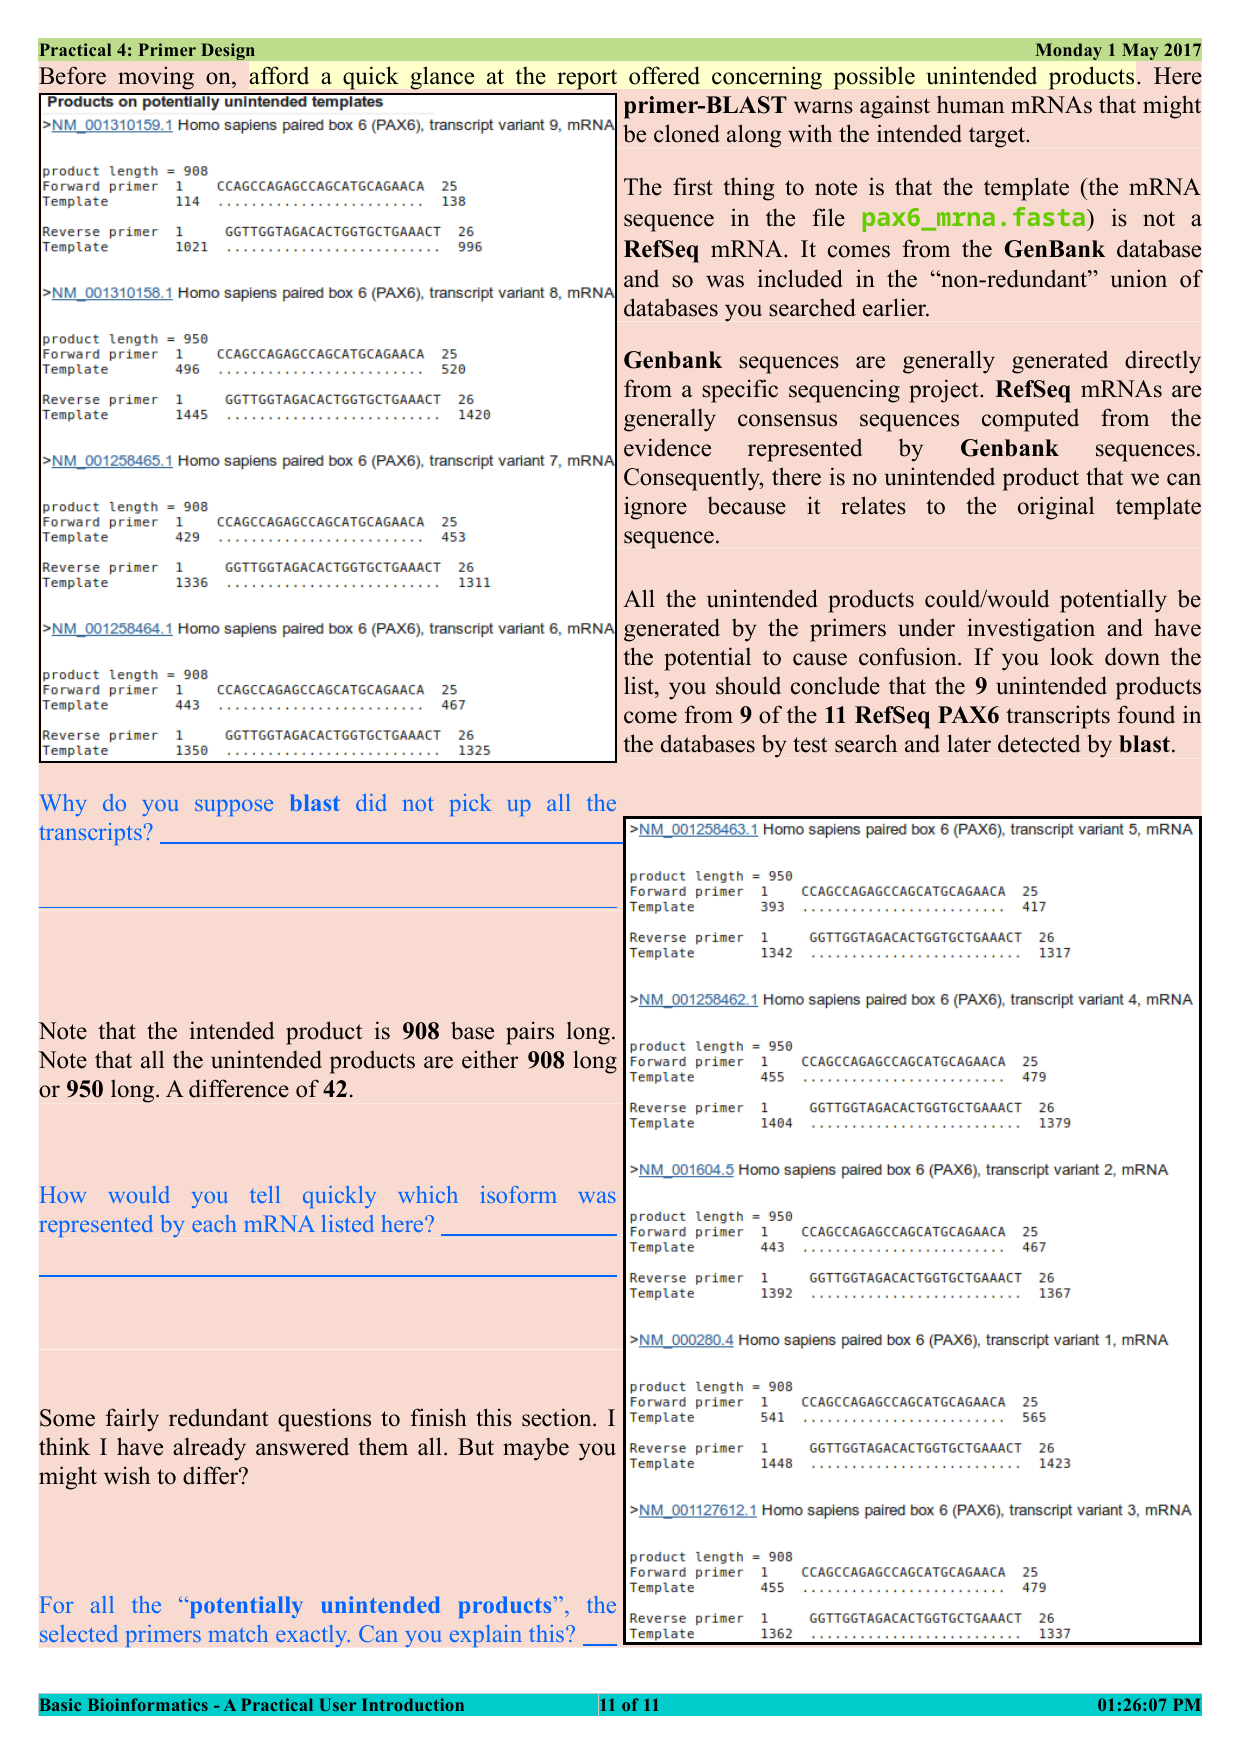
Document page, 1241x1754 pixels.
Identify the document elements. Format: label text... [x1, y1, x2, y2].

text Why do you suppose blast did not pick up all the transcripts? [38, 788, 1202, 846]
text How would you tell quickly which isoform was represented by each mRNA listed here? [38, 1180, 623, 1238]
text All the unintended products could/would potentially be generated by the primers under investigation and have the potential to cause confusion. If you look down the list, you should conclude that the 9 unintended products come from 9 of the 11 RefSeq PAX6 transcripts found in the databases by test search and later detected by blast. [617, 584, 1202, 758]
text The first thing to note is that the template (the mRNA sequence in the file pax6_mrna.fasta) is not a RefSeq mRNA. It comes from the GenBank database and so was included in the “non-redundant” union of databases you searched earlier. [617, 171, 1202, 322]
text Genbank sequences are generally generated directly from a specific sequencing project. RefSeq mRNAs are generally consensus sequences computed from the evidence represented by Genbank sequences. Consequently, there is no unintended product that we can ignore because it relates to the original template sequence. [617, 345, 1202, 549]
text For all the “potentially unintended products”, the selected primers match exactly. Can you explain this? [38, 1590, 1202, 1648]
text Before moving on, afford a quick glance at the report offered concerning possible unintended products. Here primer-BLAST warns against human mRNAs that might be cloned along with the intended target. [38, 61, 1202, 148]
picture [41, 95, 615, 761]
picture [626, 819, 1199, 1642]
text Note that the intended product is 908 base pairs long. Note that all the unintended products are either 908 long or 950 long. A difference of 42. [38, 1016, 623, 1103]
text Some fairly redundant questions to finish this section. I think I have already answered them all. But maybe you might wish to differ? [38, 1403, 623, 1490]
